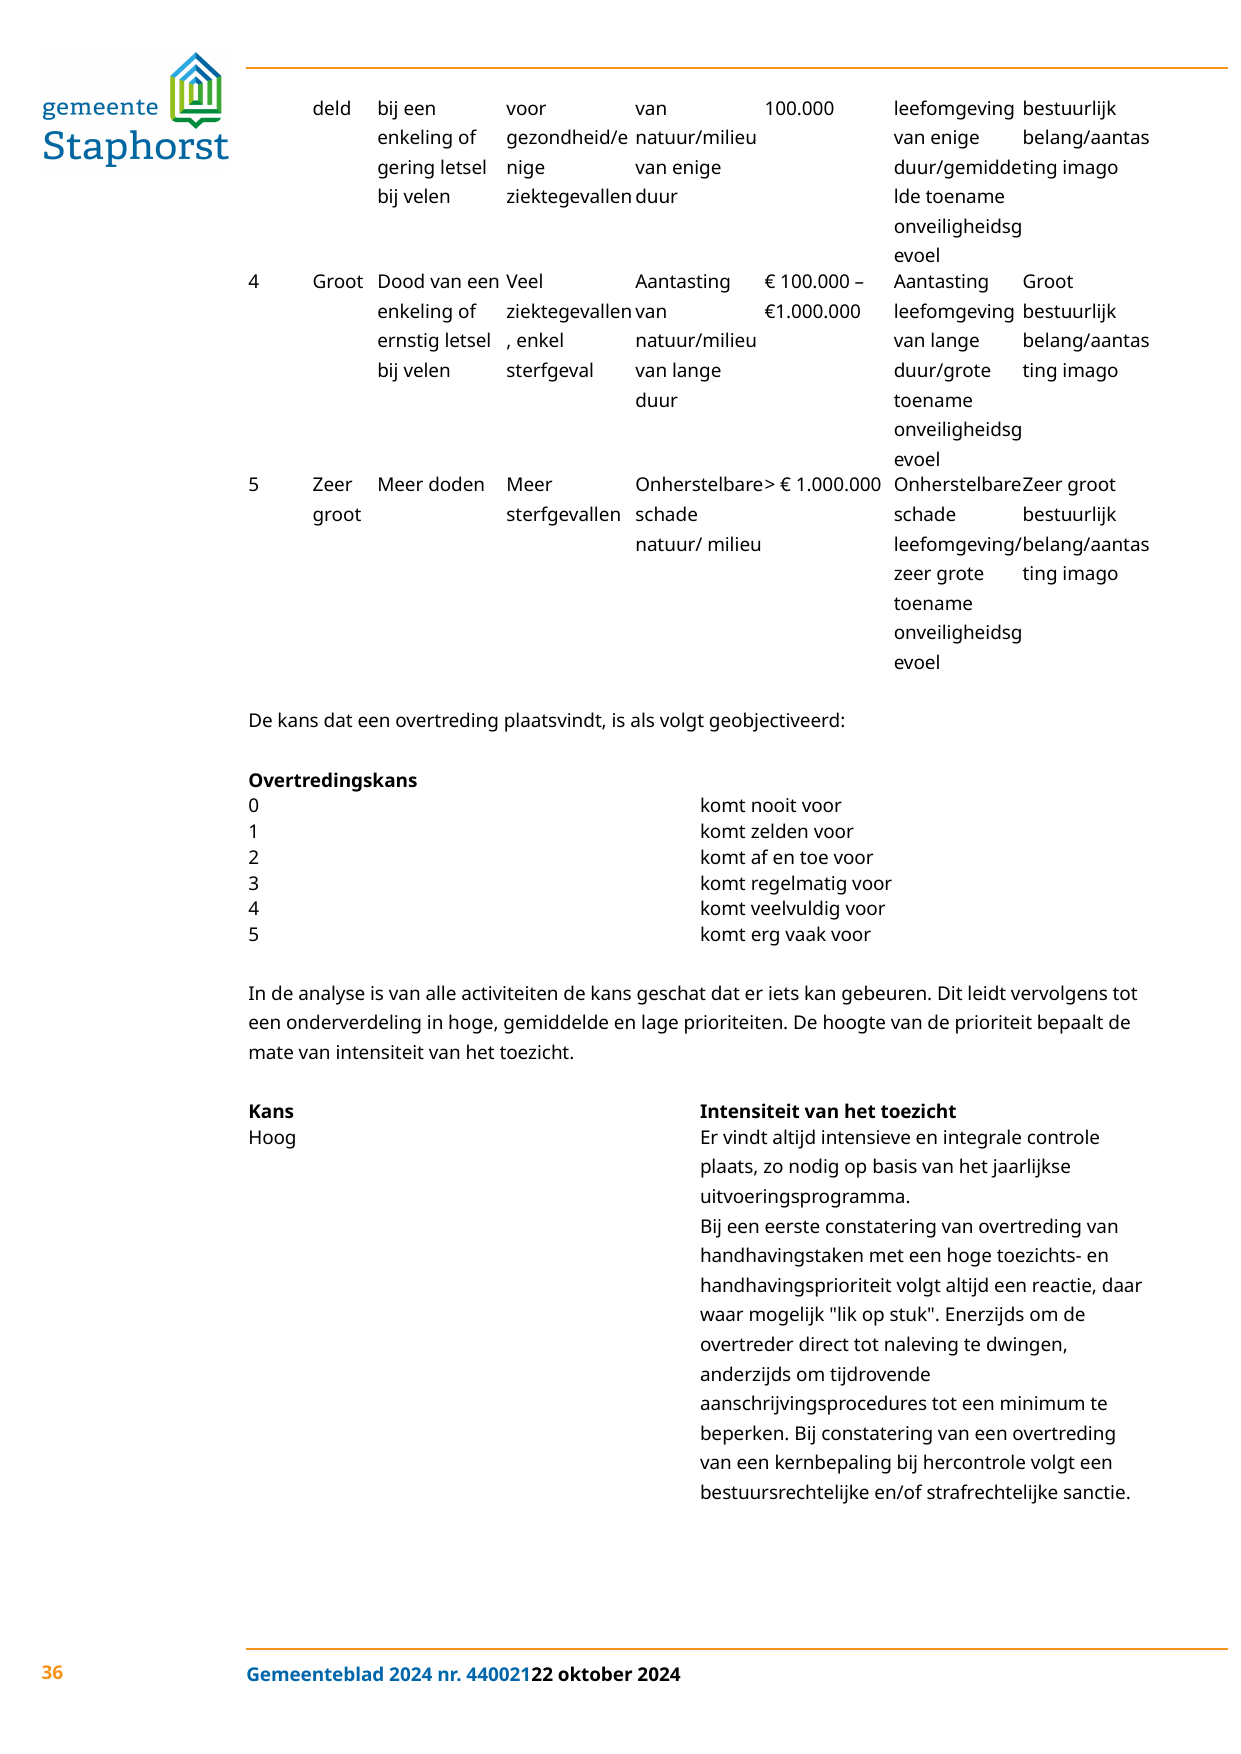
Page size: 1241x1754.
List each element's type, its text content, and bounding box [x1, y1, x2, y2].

table_cell Meer doden [377, 472, 506, 675]
table_cell 4 [248, 269, 312, 472]
table_cell Meer sterfgevallen [506, 472, 635, 675]
table_cell 100.000 [764, 95, 893, 268]
table_cell 5 [248, 921, 700, 947]
table_cell komt af en toe voor [700, 844, 1152, 870]
table_cell Aantasting leefomgeving van lange duur/grote toename onveiligheidsgevoel [894, 269, 1022, 472]
table_cell Veel ziektegevallen, enkel sterfgeval [506, 269, 635, 472]
table_cell komt erg vaak voor [700, 921, 1152, 947]
text De kans dat een overtreding plaatsvindt, is als volgt geobjectiveerd: [248, 708, 1152, 733]
table_cell voor gezondheid/enige ziektegevallen [506, 95, 635, 268]
table_cell Onherstelbare schade leefomgeving/zeer grote toename onveiligheidsgevoel [894, 472, 1022, 675]
table_header Intensiteit van het toezicht [700, 1098, 1152, 1124]
table_cell > € 1.000.000 [764, 472, 893, 675]
table_cell Dood van een enkeling of ernstig letsel bij velen [377, 269, 506, 472]
table_cell bij een enkeling of gering letsel bij velen [377, 95, 506, 268]
table_cell 4 [248, 896, 700, 921]
table_cell Groot [313, 269, 377, 472]
table_cell deld [313, 95, 377, 268]
table_cell komt veelvuldig voor [700, 896, 1152, 921]
table_cell Zeer groot bestuurlijk belang/aantasting imago [1023, 472, 1152, 675]
table_cell Zeer groot [313, 472, 377, 675]
table_cell [248, 95, 312, 268]
table_cell 1 [248, 819, 700, 844]
table_cell komt zelden voor [700, 819, 1152, 844]
table_cell 2 [248, 844, 700, 870]
table_cell Onherstelbare schade natuur/ milieu [635, 472, 764, 675]
table_cell 3 [248, 870, 700, 896]
table_cell € 100.000 – €1.000.000 [764, 269, 893, 472]
table_cell Aantasting van natuur/milieu van lange duur [635, 269, 764, 472]
table_cell bestuurlijk belang/aantasting imago [1023, 95, 1152, 268]
table_cell leefomgeving van enige duur/gemiddelde toename onveiligheidsgevoel [894, 95, 1022, 268]
table_cell Groot bestuurlijk belang/aantasting imago [1023, 269, 1152, 472]
table_cell komt regelmatig voor [700, 870, 1152, 896]
table_cell Er vindt altijd intensieve en integrale controle plaats, zo nodig op basis van het jaarlijkse uitvoeringsprogramma. Bij een eerste constatering van overtreding van handhavingstaken met een hoge toezichts- en handhavingsprioriteit volgt altijd een reactie, daar waar mogelijk "lik op stuk". Enerzijds om de overtreder direct tot naleving te dwingen, anderzijds om tijdrovende aanschrijvingsprocedures tot een minimum te beperken. Bij constatering van een overtreding van een kernbepaling bij hercontrole volgt een bestuursrechtelijke en/of strafrechtelijke sanctie. [700, 1124, 1152, 1505]
table_header Kans [248, 1098, 700, 1124]
table_cell Hoog [248, 1124, 700, 1505]
table_header Overtredingskans [248, 767, 1152, 793]
picture [41, 47, 231, 172]
table_cell 0 [248, 793, 700, 818]
table_cell 5 [248, 472, 312, 675]
table_cell komt nooit voor [700, 793, 1152, 818]
table_cell van natuur/milieu van enige duur [635, 95, 764, 268]
text In de analyse is van alle activiteiten de kans geschat dat er iets kan gebeuren. Dit leidt vervolgens tot een onderverdeling in hoge, gemiddelde en lage prioriteiten. De hoogte van de prioriteit bepaalt de mate van intensiteit van het toezicht. [248, 980, 1152, 1065]
